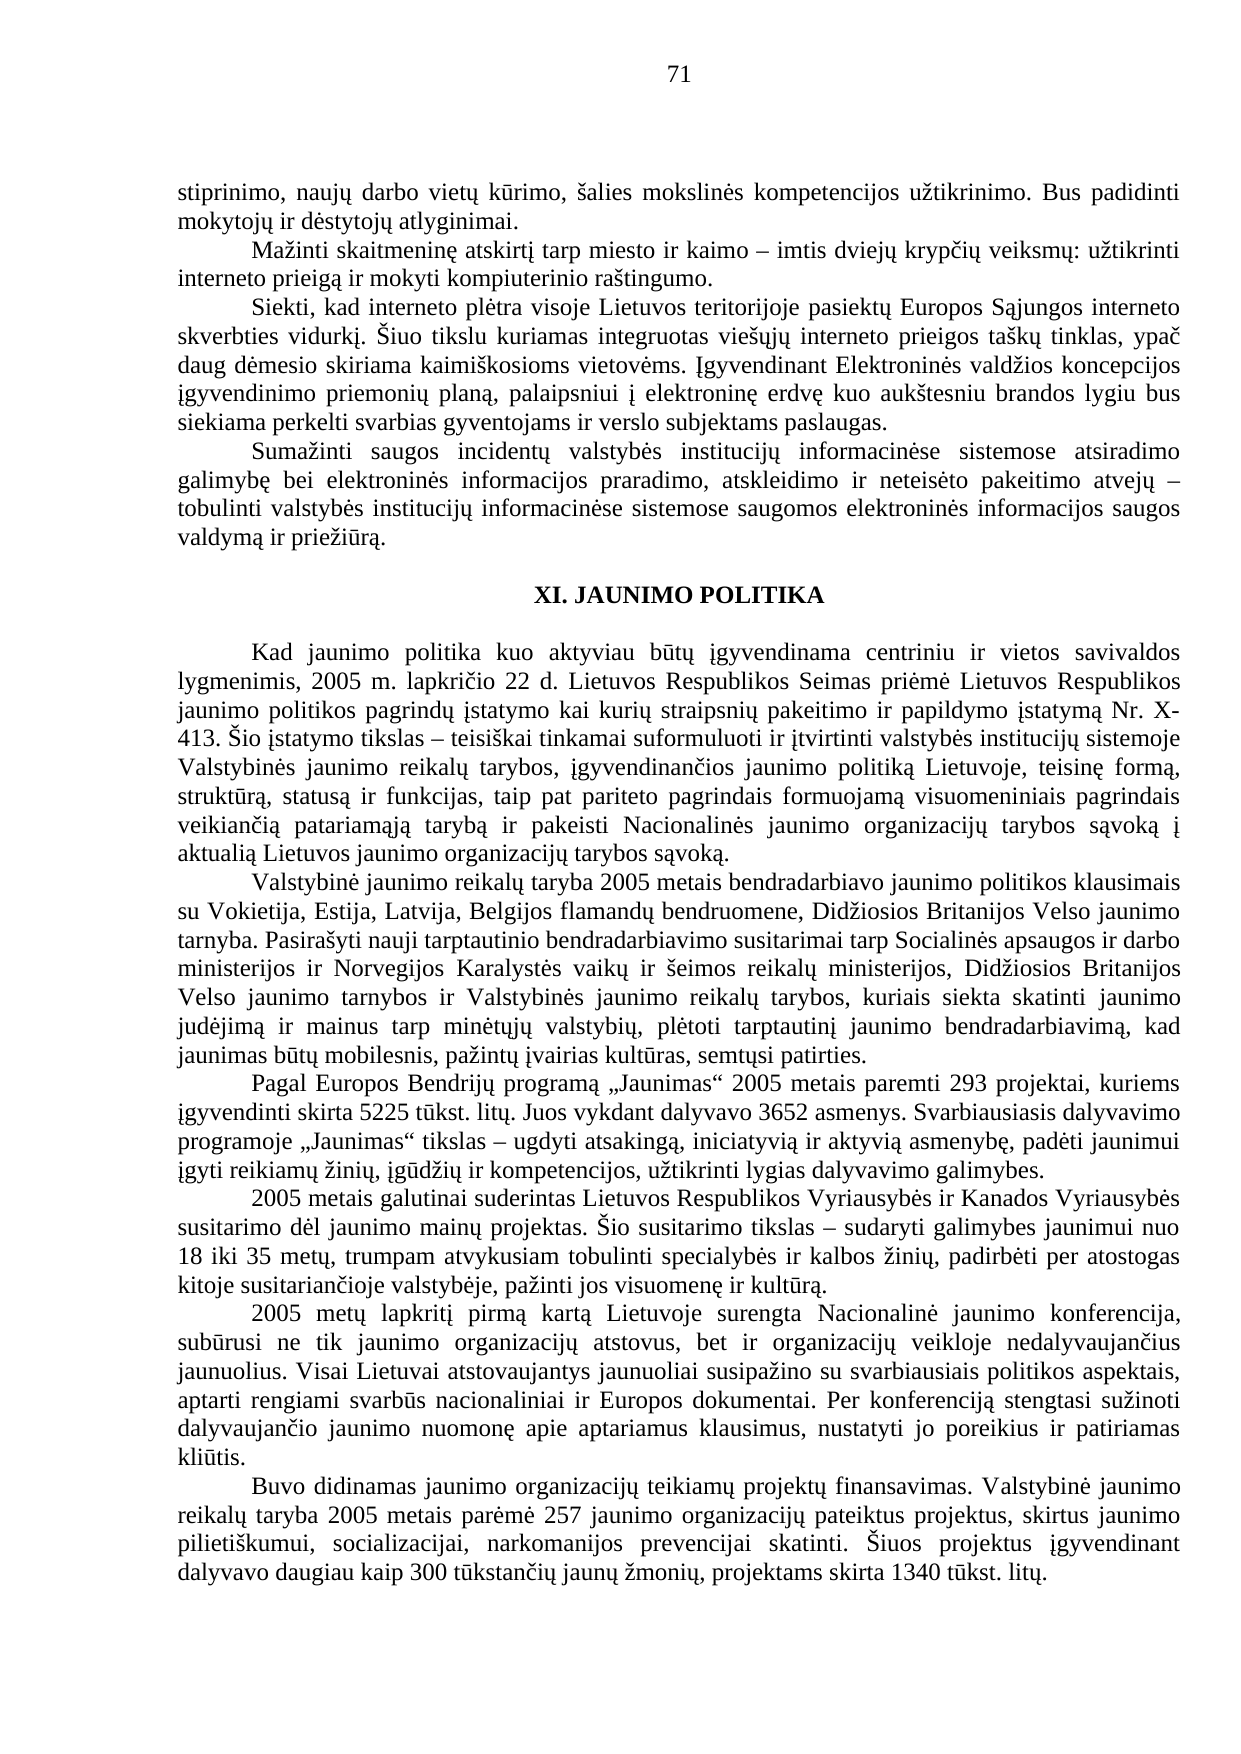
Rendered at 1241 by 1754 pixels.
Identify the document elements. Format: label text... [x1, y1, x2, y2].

text Pagal Europos Bendrijų programą „Jaunimas“ 2005 metais paremti 293 projektai, kuriems įgyvendinti skirta 5225 tūkst. litų. Juos vykdant dalyvavo 3652 asmenys. Svarbiausiasis dalyvavimo programoje „Jaunimas“ tikslas – ugdyti atsakingą, iniciatyvią ir aktyvią asmenybę, padėti jaunimui įgyti reikiamų žinių, įgūdžių ir kompetencijos, užtikrinti lygias dalyvavimo galimybes. [177, 1068, 1181, 1183]
text Buvo didinamas jaunimo organizacijų teikiamų projektų finansavimas. Valstybinė jaunimo reikalų taryba 2005 metais parėmė 257 jaunimo organizacijų pateiktus projektus, skirtus jaunimo pilietiškumui, socializacijai, narkomanijos prevencijai skatinti. Šiuos projektus įgyvendinant dalyvavo daugiau kaip 300 tūkstančių jaunų žmonių, projektams skirta 1340 tūkst. litų. [177, 1471, 1181, 1586]
text Mažinti skaitmeninę atskirtį tarp miesto ir kaimo – imtis dviejų krypčių veiksmų: užtikrinti interneto prieigą ir mokyti kompiuterinio raštingumo. [177, 235, 1181, 292]
text Kad jaunimo politika kuo aktyviau būtų įgyvendinama centriniu ir vietos savivaldos lygmenimis, 2005 m. lapkričio 22 d. Lietuvos Respublikos Seimas priėmė Lietuvos Respublikos jaunimo politikos pagrindų įstatymo kai kurių straipsnių pakeitimo ir papildymo įstatymą Nr. X-413. Šio įstatymo tikslas – teisiškai tinkamai suformuluoti ir įtvirtinti valstybės institucijų sistemoje Valstybinės jaunimo reikalų tarybos, įgyvendinančios jaunimo politiką Lietuvoje, teisinę formą, struktūrą, statusą ir funkcijas, taip pat pariteto pagrindais formuojamą visuomeniniais pagrindais veikiančią patariamąją tarybą ir pakeisti Nacionalinės jaunimo organizacijų tarybos sąvoką į aktualią Lietuvos jaunimo organizacijų tarybos sąvoką. [177, 637, 1181, 867]
text 2005 metais galutinai suderintas Lietuvos Respublikos Vyriausybės ir Kanados Vyriausybės susitarimo dėl jaunimo mainų projektas. Šio susitarimo tikslas – sudaryti galimybes jaunimui nuo 18 iki 35 metų, trumpam atvykusiam tobulinti specialybės ir kalbos žinių, padirbėti per atostogas kitoje susitariančioje valstybėje, pažinti jos visuomenę ir kultūrą. [177, 1183, 1181, 1298]
text Sumažinti saugos incidentų valstybės institucijų informacinėse sistemose atsiradimo galimybę bei elektroninės informacijos praradimo, atskleidimo ir neteisėto pakeitimo atvejų – tobulinti valstybės institucijų informacinėse sistemose saugomos elektroninės informacijos saugos valdymą ir priežiūrą. [177, 436, 1181, 551]
text stiprinimo, naujų darbo vietų kūrimo, šalies mokslinės kompetencijos užtikrinimo. Bus padidinti mokytojų ir dėstytojų atlyginimai. [177, 177, 1181, 235]
text 2005 metų lapkritį pirmą kartą Lietuvoje surengta Nacionalinė jaunimo konferencija, subūrusi ne tik jaunimo organizacijų atstovus, bet ir organizacijų veikloje nedalyvaujančius jaunuolius. Visai Lietuvai atstovaujantys jaunuoliai susipažino su svarbiausiais politikos aspektais, aptarti rengiami svarbūs nacionaliniai ir Europos dokumentai. Per konferenciją stengtasi sužinoti dalyvaujančio jaunimo nuomonę apie aptariamus klausimus, nustatyti jo poreikius ir patiriamas kliūtis. [177, 1298, 1181, 1471]
text Valstybinė jaunimo reikalų taryba 2005 metais bendradarbiavo jaunimo politikos klausimais su Vokietija, Estija, Latvija, Belgijos flamandų bendruomene, Didžiosios Britanijos Velso jaunimo tarnyba. Pasirašyti nauji tarptautinio bendradarbiavimo susitarimai tarp Socialinės apsaugos ir darbo ministerijos ir Norvegijos Karalystės vaikų ir šeimos reikalų ministerijos, Didžiosios Britanijos Velso jaunimo tarnybos ir Valstybinės jaunimo reikalų tarybos, kuriais siekta skatinti jaunimo judėjimą ir mainus tarp minėtųjų valstybių, plėtoti tarptautinį jaunimo bendradarbiavimą, kad jaunimas būtų mobilesnis, pažintų įvairias kultūras, semtųsi patirties. [177, 867, 1181, 1068]
text Siekti, kad interneto plėtra visoje Lietuvos teritorijoje pasiektų Europos Sąjungos interneto skverbties vidurkį. Šiuo tikslu kuriamas integruotas viešųjų interneto prieigos taškų tinklas, ypač daug dėmesio skiriama kaimiškosioms vietovėms. Įgyvendinant Elektroninės valdžios koncepcijos įgyvendinimo priemonių planą, palaipsniui į elektroninę erdvę kuo aukštesniu brandos lygiu bus siekiama perkelti svarbias gyventojams ir verslo subjektams paslaugas. [177, 292, 1181, 436]
text XI. JAUNIMO POLITIKA [177, 580, 1181, 608]
